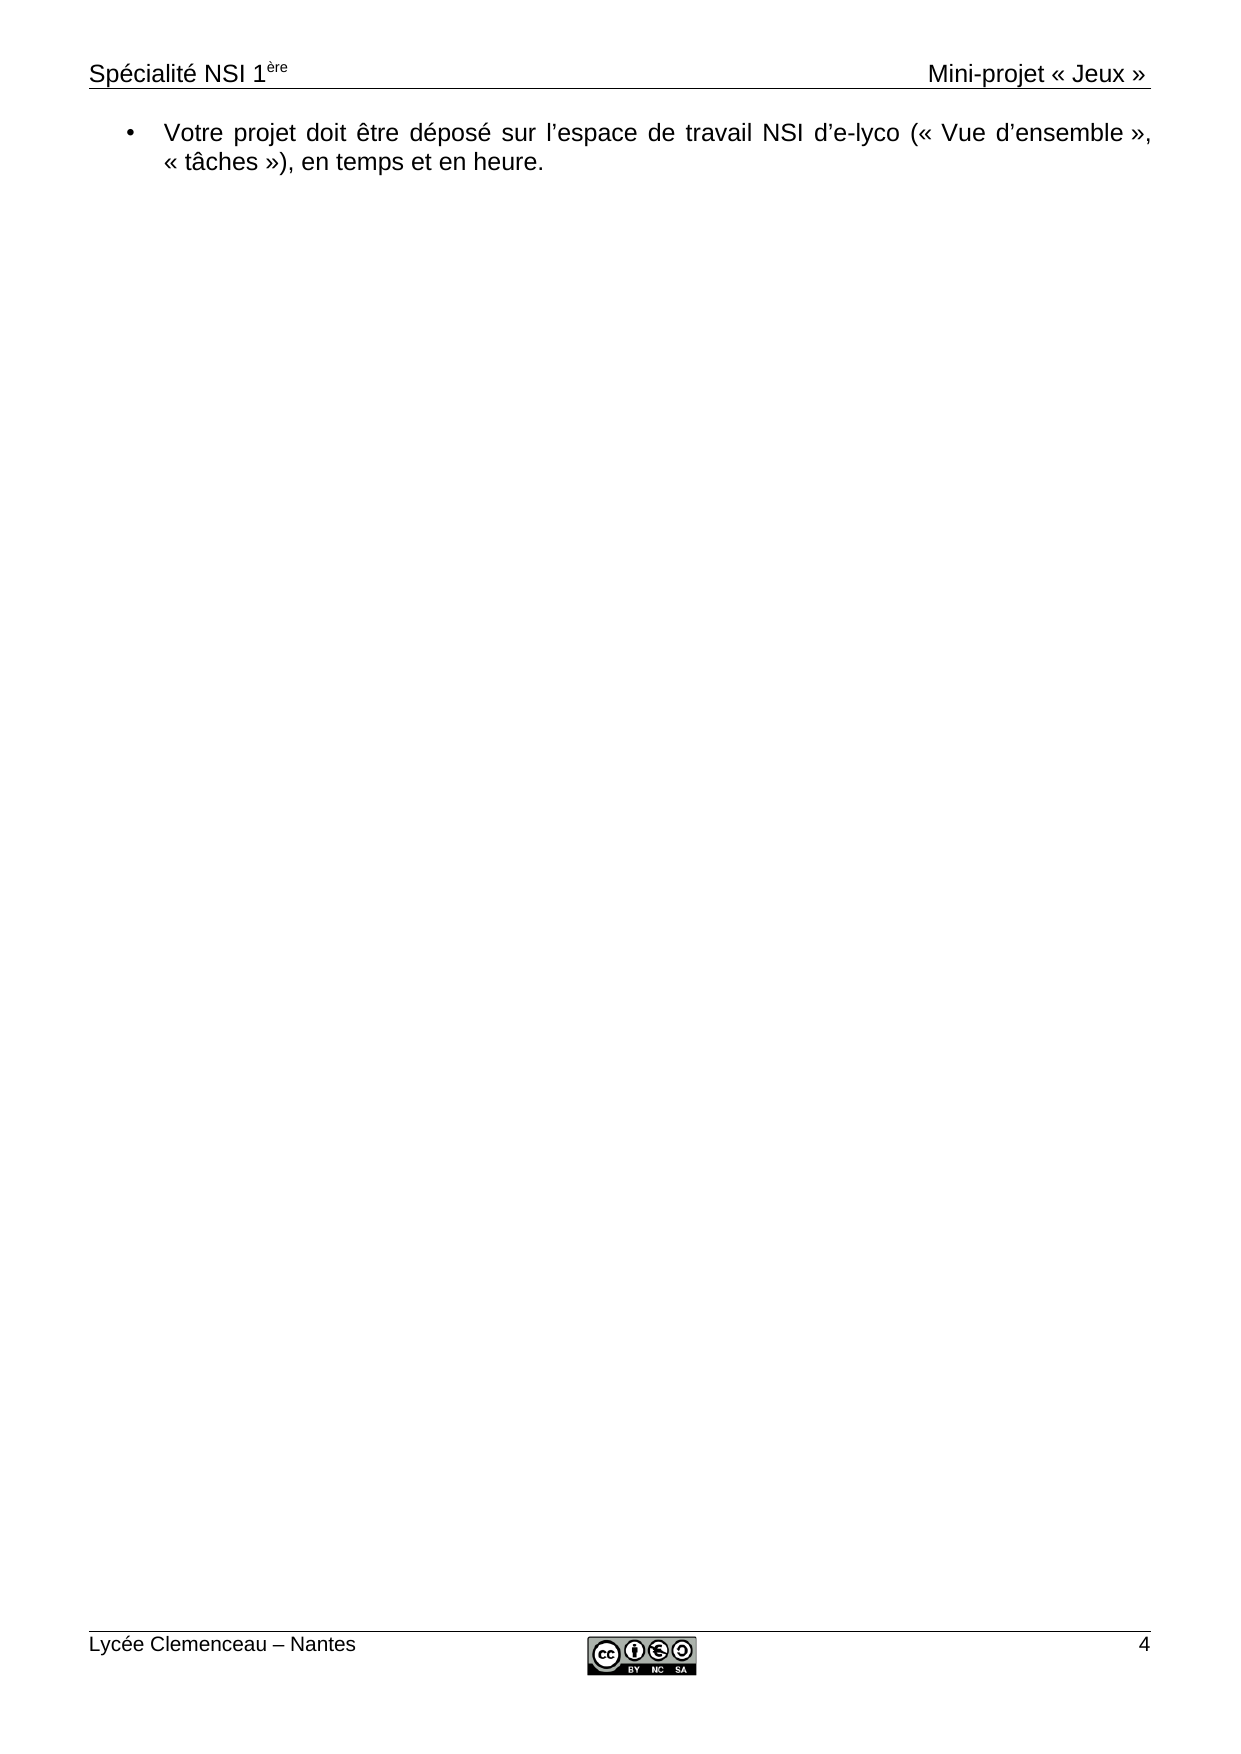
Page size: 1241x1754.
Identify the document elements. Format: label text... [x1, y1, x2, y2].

list Votre projet doit être déposé sur l’espace de travail NSI d’e-lyco (« Vue d’ensemble », « tâches »), en temps et en heure. [126, 118, 1151, 176]
picture [586, 1635, 697, 1676]
